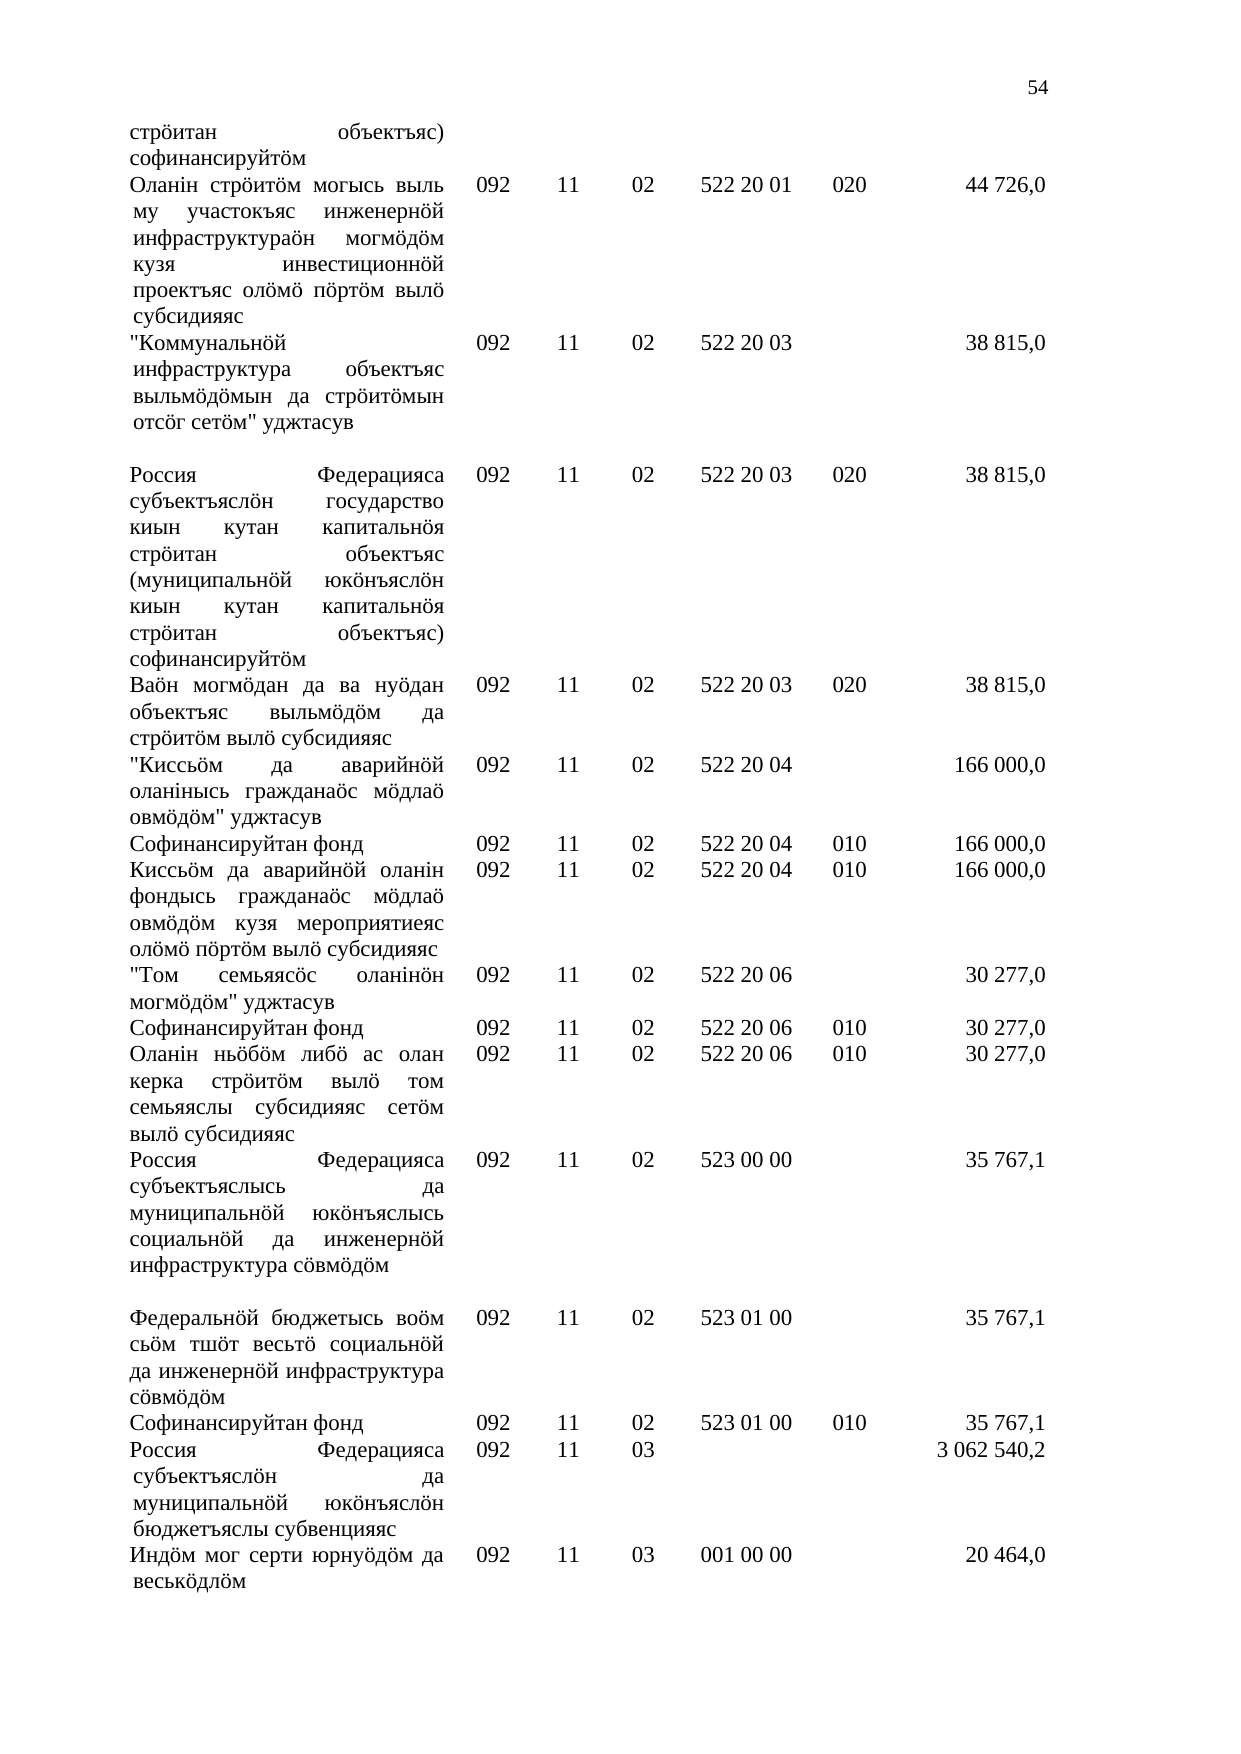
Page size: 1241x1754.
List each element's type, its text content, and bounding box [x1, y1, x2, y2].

table_cell [1057, 672, 1113, 751]
table_cell 166 000,0 [887, 830, 1057, 856]
table_cell 092 [456, 461, 531, 672]
table_cell 001 00 00 [681, 1541, 812, 1594]
table_cell 522 20 01 [681, 171, 812, 329]
table_cell Ваöн могмöдан да ва нуöдан объектъяс выльмöдöм да стрöитöм вылö субсидияяс [118, 672, 456, 751]
table_cell Софинансируйтан фонд [118, 1410, 456, 1436]
table_cell 02 [606, 751, 681, 830]
table_cell 522 20 03 [681, 329, 812, 461]
table_cell Индöм мог серти юрнуöдöм да веськöдлöм [118, 1541, 456, 1594]
table_cell 522 20 06 [681, 1014, 812, 1041]
table_cell [1057, 1410, 1113, 1436]
table_cell 166 000,0 [887, 751, 1057, 830]
table_cell 092 [456, 751, 531, 830]
table_cell [1057, 1146, 1113, 1304]
table_cell [812, 751, 887, 830]
table_cell 20 464,0 [887, 1541, 1057, 1594]
table_cell [812, 118, 887, 171]
table_cell 02 [606, 856, 681, 961]
table_cell [812, 329, 887, 461]
table_cell 522 20 06 [681, 1041, 812, 1146]
table_cell [1057, 329, 1113, 461]
table_cell [456, 118, 531, 171]
table_cell 522 20 03 [681, 672, 812, 751]
table_cell 11 [531, 961, 606, 1014]
table_cell 522 20 06 [681, 961, 812, 1014]
table_cell 38 815,0 [887, 329, 1057, 461]
table_cell 11 [531, 1041, 606, 1146]
table_cell Оланін стрöитöм могысь выль му участокъяс инженернöй инфраструктураöн могмöдöм кузя инвестиционнöй проектъяс олöмö пöртöм вылö субсидияяс [118, 171, 456, 329]
table_cell [681, 1436, 812, 1541]
table_cell 02 [606, 1410, 681, 1436]
table_cell 11 [531, 461, 606, 672]
table_cell 02 [606, 461, 681, 672]
table_cell 11 [531, 1541, 606, 1594]
table_cell 02 [606, 1014, 681, 1041]
table_cell 092 [456, 329, 531, 461]
table_cell 11 [531, 1146, 606, 1304]
table_cell 092 [456, 1410, 531, 1436]
table_cell 020 [812, 672, 887, 751]
table_cell 523 01 00 [681, 1304, 812, 1409]
table_cell 38 815,0 [887, 461, 1057, 672]
table_cell 092 [456, 1146, 531, 1304]
table_cell [812, 1541, 887, 1594]
table_cell 010 [812, 1041, 887, 1146]
table_cell 11 [531, 171, 606, 329]
table_cell 02 [606, 171, 681, 329]
table_cell 092 [456, 856, 531, 961]
table_cell 02 [606, 830, 681, 856]
table_cell 020 [812, 461, 887, 672]
table_cell 02 [606, 329, 681, 461]
table_cell 11 [531, 672, 606, 751]
table_cell 02 [606, 961, 681, 1014]
table_cell 092 [456, 171, 531, 329]
table_cell [812, 1146, 887, 1304]
table_cell 03 [606, 1541, 681, 1594]
table_cell 11 [531, 830, 606, 856]
table_cell 35 767,1 [887, 1304, 1057, 1409]
table_cell Россия Федерацияса субъектъяслысь да муниципальнöй юкöнъяслысь социальнöй да инженернöй инфраструктура сöвмöдöм [118, 1146, 456, 1304]
table_cell 092 [456, 1041, 531, 1146]
table_cell [1057, 1041, 1113, 1146]
table_cell 3 062 540,2 [887, 1436, 1057, 1541]
table_cell 522 20 04 [681, 830, 812, 856]
table_cell 02 [606, 1304, 681, 1409]
table_cell [681, 118, 812, 171]
table_cell 020 [812, 171, 887, 329]
table_cell 166 000,0 [887, 856, 1057, 961]
table_cell [1057, 961, 1113, 1014]
table_cell 092 [456, 961, 531, 1014]
table_cell [1057, 1541, 1113, 1594]
table_cell 30 277,0 [887, 961, 1057, 1014]
table_cell "Киссьöм да аварийнöй оланінысь гражданаöс мöдлаö овмöдöм" уджтасув [118, 751, 456, 830]
table_cell Киссьöм да аварийнöй оланін фондысь гражданаöс мöдлаö овмöдöм кузя мероприятиеяс олöмö пöртöм вылö субсидияяс [118, 856, 456, 961]
table_cell 44 726,0 [887, 171, 1057, 329]
table_cell 11 [531, 1014, 606, 1041]
table_cell 092 [456, 1541, 531, 1594]
table_cell 092 [456, 1304, 531, 1409]
table_cell 010 [812, 830, 887, 856]
table_cell 010 [812, 1014, 887, 1041]
table_cell 522 20 04 [681, 751, 812, 830]
table_cell 02 [606, 672, 681, 751]
table_cell Россия Федерацияса субъектъяслöн да муниципальнöй юкöнъяслöн бюджетъяслы субвенцияяс [118, 1436, 456, 1541]
table_cell [1057, 856, 1113, 961]
table_cell [812, 961, 887, 1014]
table_cell 02 [606, 1146, 681, 1304]
table_cell [1057, 751, 1113, 830]
table_cell [606, 118, 681, 171]
table_cell 010 [812, 1410, 887, 1436]
table_cell 11 [531, 856, 606, 961]
table_cell 522 20 03 [681, 461, 812, 672]
table_cell 03 [606, 1436, 681, 1541]
table_cell [531, 118, 606, 171]
table_cell 092 [456, 1014, 531, 1041]
table_cell [1057, 118, 1113, 171]
table_cell "Том семьяясöс оланінöн могмöдöм" уджтасув [118, 961, 456, 1014]
table_cell 35 767,1 [887, 1146, 1057, 1304]
table_cell 38 815,0 [887, 672, 1057, 751]
table_cell "Коммунальнöй инфраструктура объектъяс выльмöдöмын да стрöитöмын отсöг сетöм" уджтасув [118, 329, 456, 461]
table_cell 522 20 04 [681, 856, 812, 961]
table_cell 11 [531, 329, 606, 461]
table_cell 092 [456, 672, 531, 751]
table_cell [1057, 461, 1113, 672]
table_cell 523 01 00 [681, 1410, 812, 1436]
table_cell Оланін ньöбöм либö ас олан керка стрöитöм вылö том семьяяслы субсидияяс сетöм вылö субсидияяс [118, 1041, 456, 1146]
table_cell [812, 1436, 887, 1541]
table_cell Россия Федерацияса субъектъяслöн государство киын кутан капитальнöя стрöитан объектъяс (муниципальнöй юкöнъяслöн киын кутан капитальнöя стрöитан объектъяс) софинансируйтöм [118, 461, 456, 672]
table_cell [1057, 830, 1113, 856]
table_cell [1057, 171, 1113, 329]
table_cell Софинансируйтан фонд [118, 1014, 456, 1041]
table_cell [1057, 1436, 1113, 1541]
table_cell [1057, 1304, 1113, 1409]
table_cell стрöитан объектъяс) софинансируйтöм [118, 118, 456, 171]
table_cell 11 [531, 751, 606, 830]
table_cell 092 [456, 830, 531, 856]
table_cell 11 [531, 1436, 606, 1541]
table_cell 11 [531, 1304, 606, 1409]
table_cell 11 [531, 1410, 606, 1436]
table_cell 02 [606, 1041, 681, 1146]
table_cell Софинансируйтан фонд [118, 830, 456, 856]
table_cell [887, 118, 1057, 171]
table_cell [812, 1304, 887, 1409]
table_cell Федеральнöй бюджетысь воöм сьöм тшöт весьтö социальнöй да инженернöй инфраструктура сöвмöдöм [118, 1304, 456, 1409]
table_cell 010 [812, 856, 887, 961]
table_cell 092 [456, 1436, 531, 1541]
table_cell 35 767,1 [887, 1410, 1057, 1436]
table_cell 523 00 00 [681, 1146, 812, 1304]
table_cell 30 277,0 [887, 1041, 1057, 1146]
table_cell [1057, 1014, 1113, 1041]
table_cell 30 277,0 [887, 1014, 1057, 1041]
